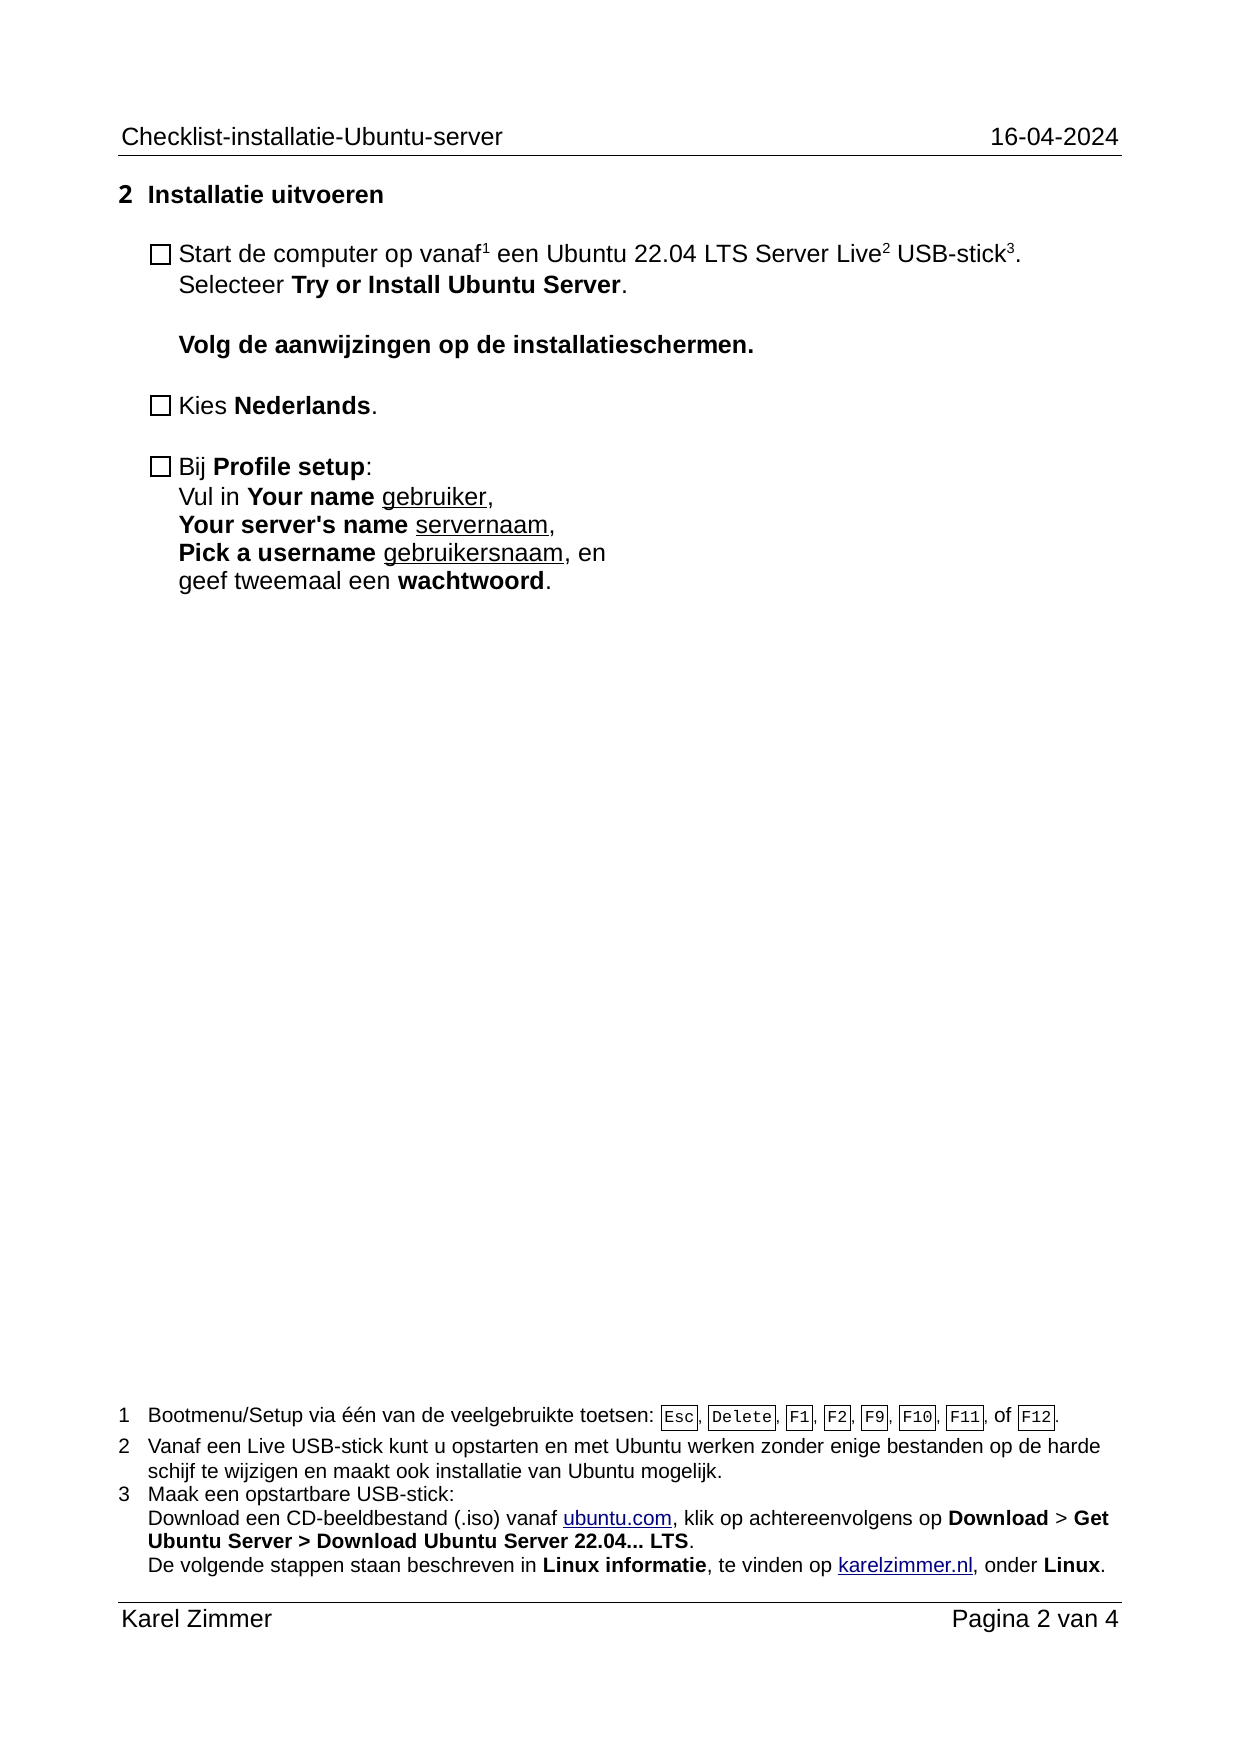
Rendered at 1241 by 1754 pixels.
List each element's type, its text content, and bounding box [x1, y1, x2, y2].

table_header [142, 239, 177, 269]
table_cell [118, 300, 142, 330]
table_cell Volg de aanwijzingen op de installatieschermen. [177, 330, 1122, 360]
table_cell Selecteer Try or Install Ubuntu Server. [177, 269, 1122, 300]
table_cell [118, 360, 142, 391]
table_cell [142, 300, 177, 330]
table_cell [142, 360, 177, 391]
table_cell [142, 269, 177, 300]
table_cell Kies Nederlands. [177, 391, 1122, 421]
table_cell [177, 300, 1122, 330]
table_cell Vul in Your name gebruiker, Your server's name servernaam, Pick a username gebruikersnaam, en geef tweemaal een wachtwoord. [177, 482, 1122, 596]
table_cell [142, 421, 177, 451]
list Installatie uitvoeren [118, 177, 1122, 211]
table_header [118, 239, 142, 269]
table_cell [118, 269, 142, 300]
table_cell [177, 421, 1122, 451]
table_cell Bij Profile setup: [177, 451, 1122, 482]
table_cell [142, 330, 177, 360]
table_cell [118, 451, 142, 482]
table_cell [142, 482, 177, 596]
table_cell [118, 421, 142, 451]
table_cell [142, 391, 177, 421]
table_cell [142, 451, 177, 482]
table_header Start de computer op vanaf een Ubuntu 22.04 LTS Server Live USB-stick. [177, 239, 1122, 269]
table_cell [118, 391, 142, 421]
table_cell [118, 482, 142, 596]
table_cell [118, 330, 142, 360]
table_cell [177, 360, 1122, 391]
